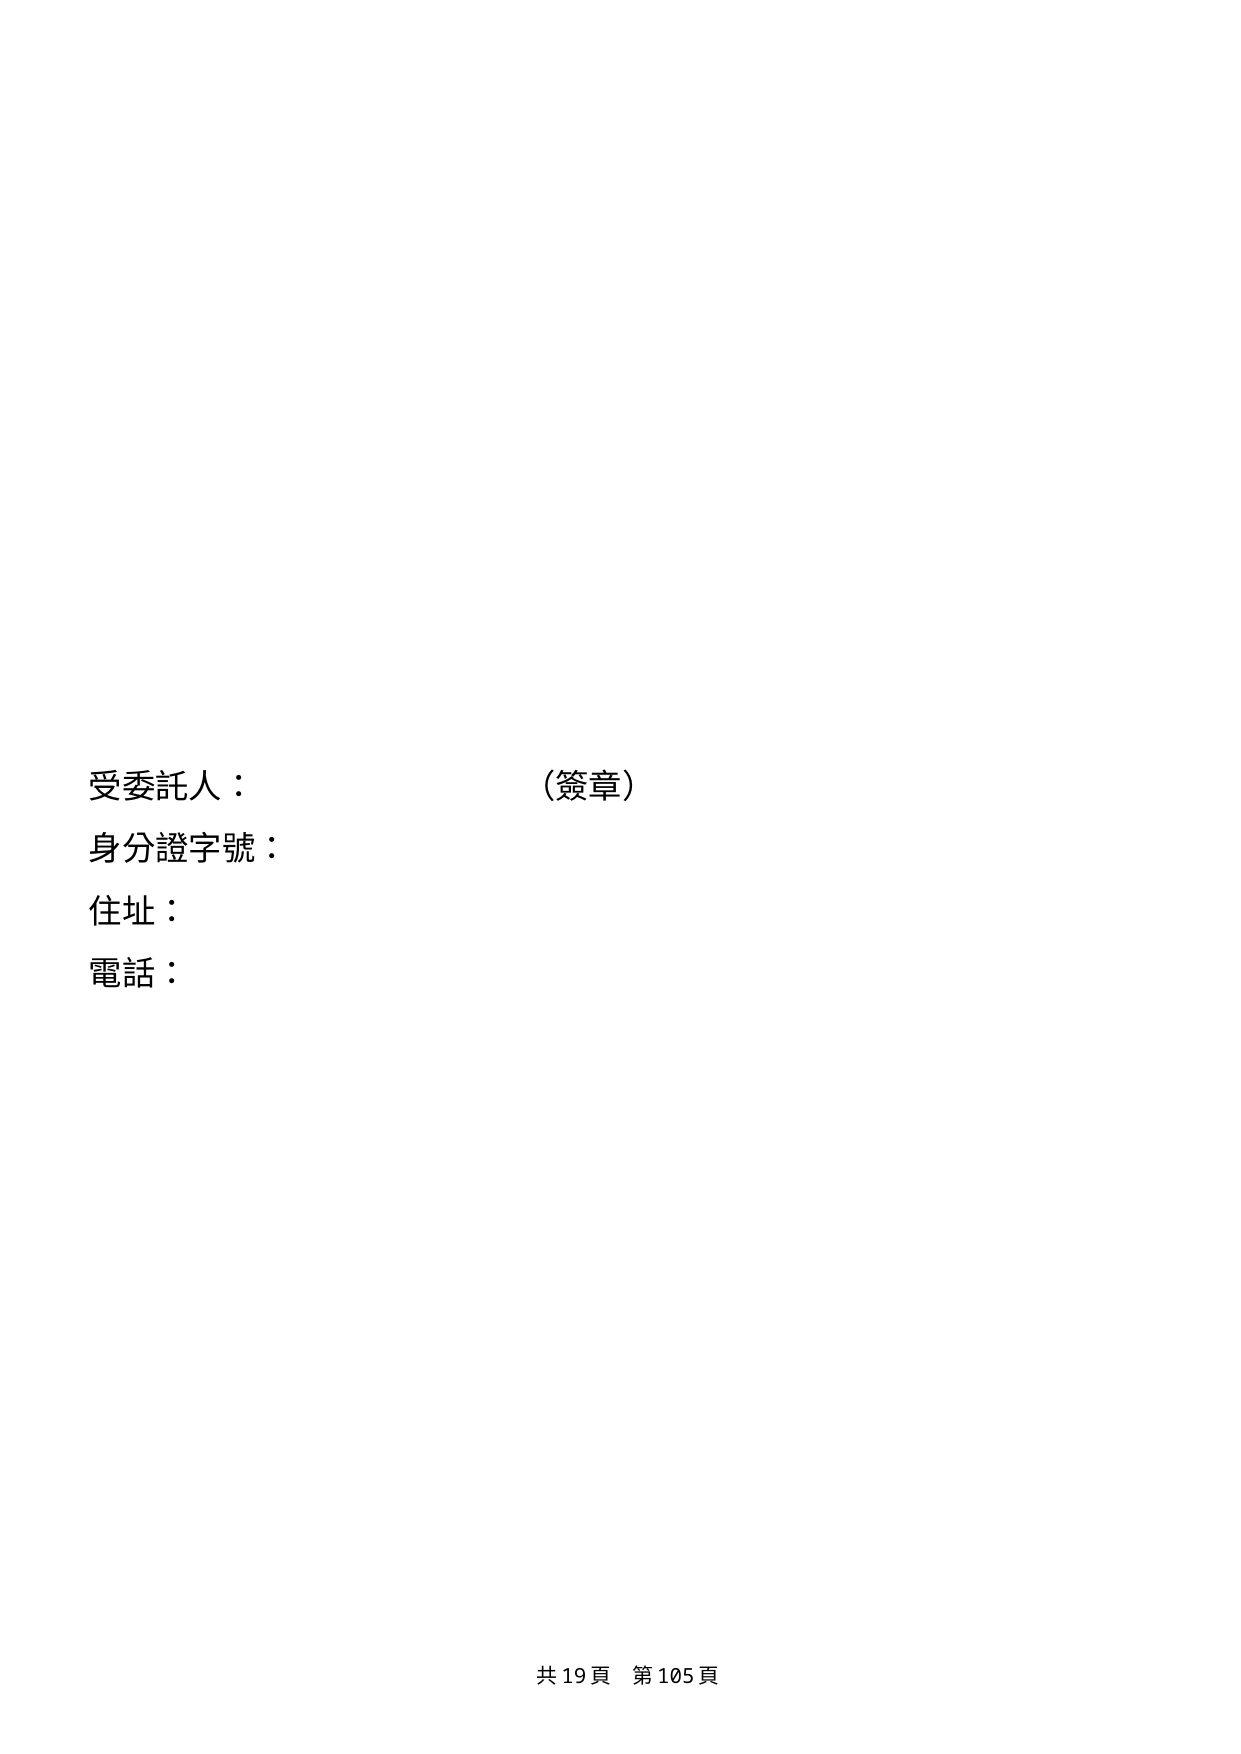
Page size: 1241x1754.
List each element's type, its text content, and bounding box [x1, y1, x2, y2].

text 住址： [89, 867, 1167, 930]
text 電話： [89, 930, 1167, 992]
text 身分證字號： [89, 805, 1167, 867]
text 受委託人： （簽章） [89, 742, 1167, 805]
